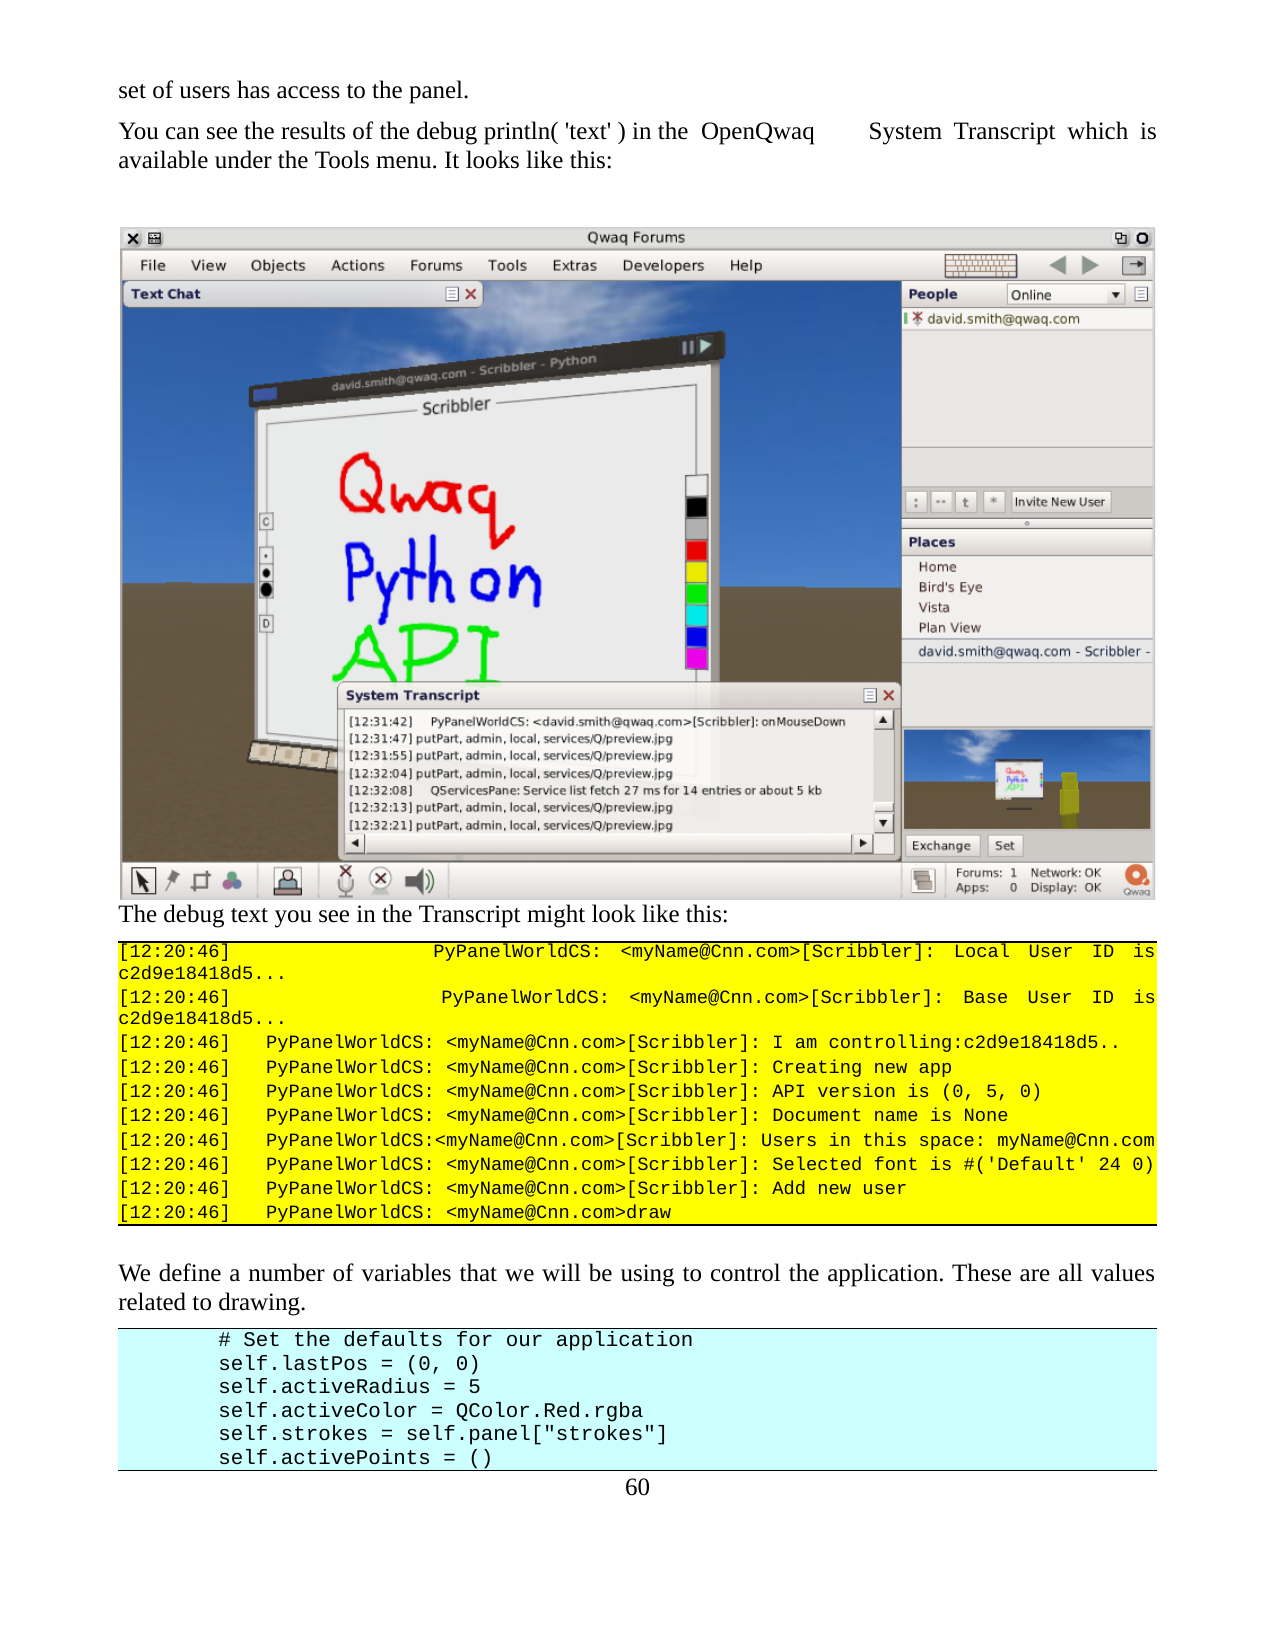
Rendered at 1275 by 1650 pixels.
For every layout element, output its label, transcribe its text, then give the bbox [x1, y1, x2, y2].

text [12:20:46] PyPanelWorldCS: <myName@Cnn.com>[Scribbler]: Document name is None [118, 1104, 1157, 1127]
text [12:20:46] PyPanelWorldCS: <myName@Cnn.com>[Scribbler]: I am controlling:c2d9e18418d5.. [118, 1032, 1157, 1054]
text [12:20:46] PyPanelWorldCS:<myName@Cnn.com>[Scribbler]: Users in this space: myName@Cnn.com [118, 1129, 1157, 1152]
text The debug text you see in the Transcript might look like this: [118, 269, 1157, 928]
text self.activePoints = () [118, 1447, 1157, 1470]
text self.strokes = self.panel["strokes"] [118, 1423, 1157, 1447]
text You can see the results of the debug println( 'text' ) in the OpenQwaq System Transcript which is available under the Tools menu. It looks like this: [118, 116, 1157, 174]
text [12:20:46] PyPanelWorldCS: <myName@Cnn.com>[Scribbler]: Selected font is #('Default' 24 0) [118, 1153, 1157, 1176]
text self.activeColor = QColor.Red.rgba [118, 1400, 1157, 1423]
text # Set the defaults for our application [118, 1329, 1157, 1352]
text [12:20:46] PyPanelWorldCS: <myName@Cnn.com>[Scribbler]: Creating new app [118, 1056, 1157, 1079]
text [12:20:46] PyPanelWorldCS: <myName@Cnn.com>[Scribbler]: Add new user [118, 1177, 1157, 1200]
text set of users has access to the panel. [118, 75, 1157, 104]
text [12:20:46] PyPanelWorldCS: <myName@Cnn.com>draw [118, 1202, 1157, 1224]
text [12:20:46] PyPanelWorldCS: <myName@Cnn.com>[Scribbler]: Local User ID is c2d9e18418d5... [118, 943, 1157, 985]
text [12:20:46] PyPanelWorldCS: <myName@Cnn.com>[Scribbler]: API version is (0, 5, 0) [118, 1080, 1157, 1103]
text [12:20:46] PyPanelWorldCS: <myName@Cnn.com>[Scribbler]: Base User ID is c2d9e18418d5... [118, 986, 1157, 1030]
text self.activeRadius = 5 [118, 1376, 1157, 1400]
text self.lastPos = (0, 0) [118, 1352, 1157, 1376]
text We define a number of variables that we will be using to control the application. These are all values related to drawing. [118, 1229, 1157, 1315]
